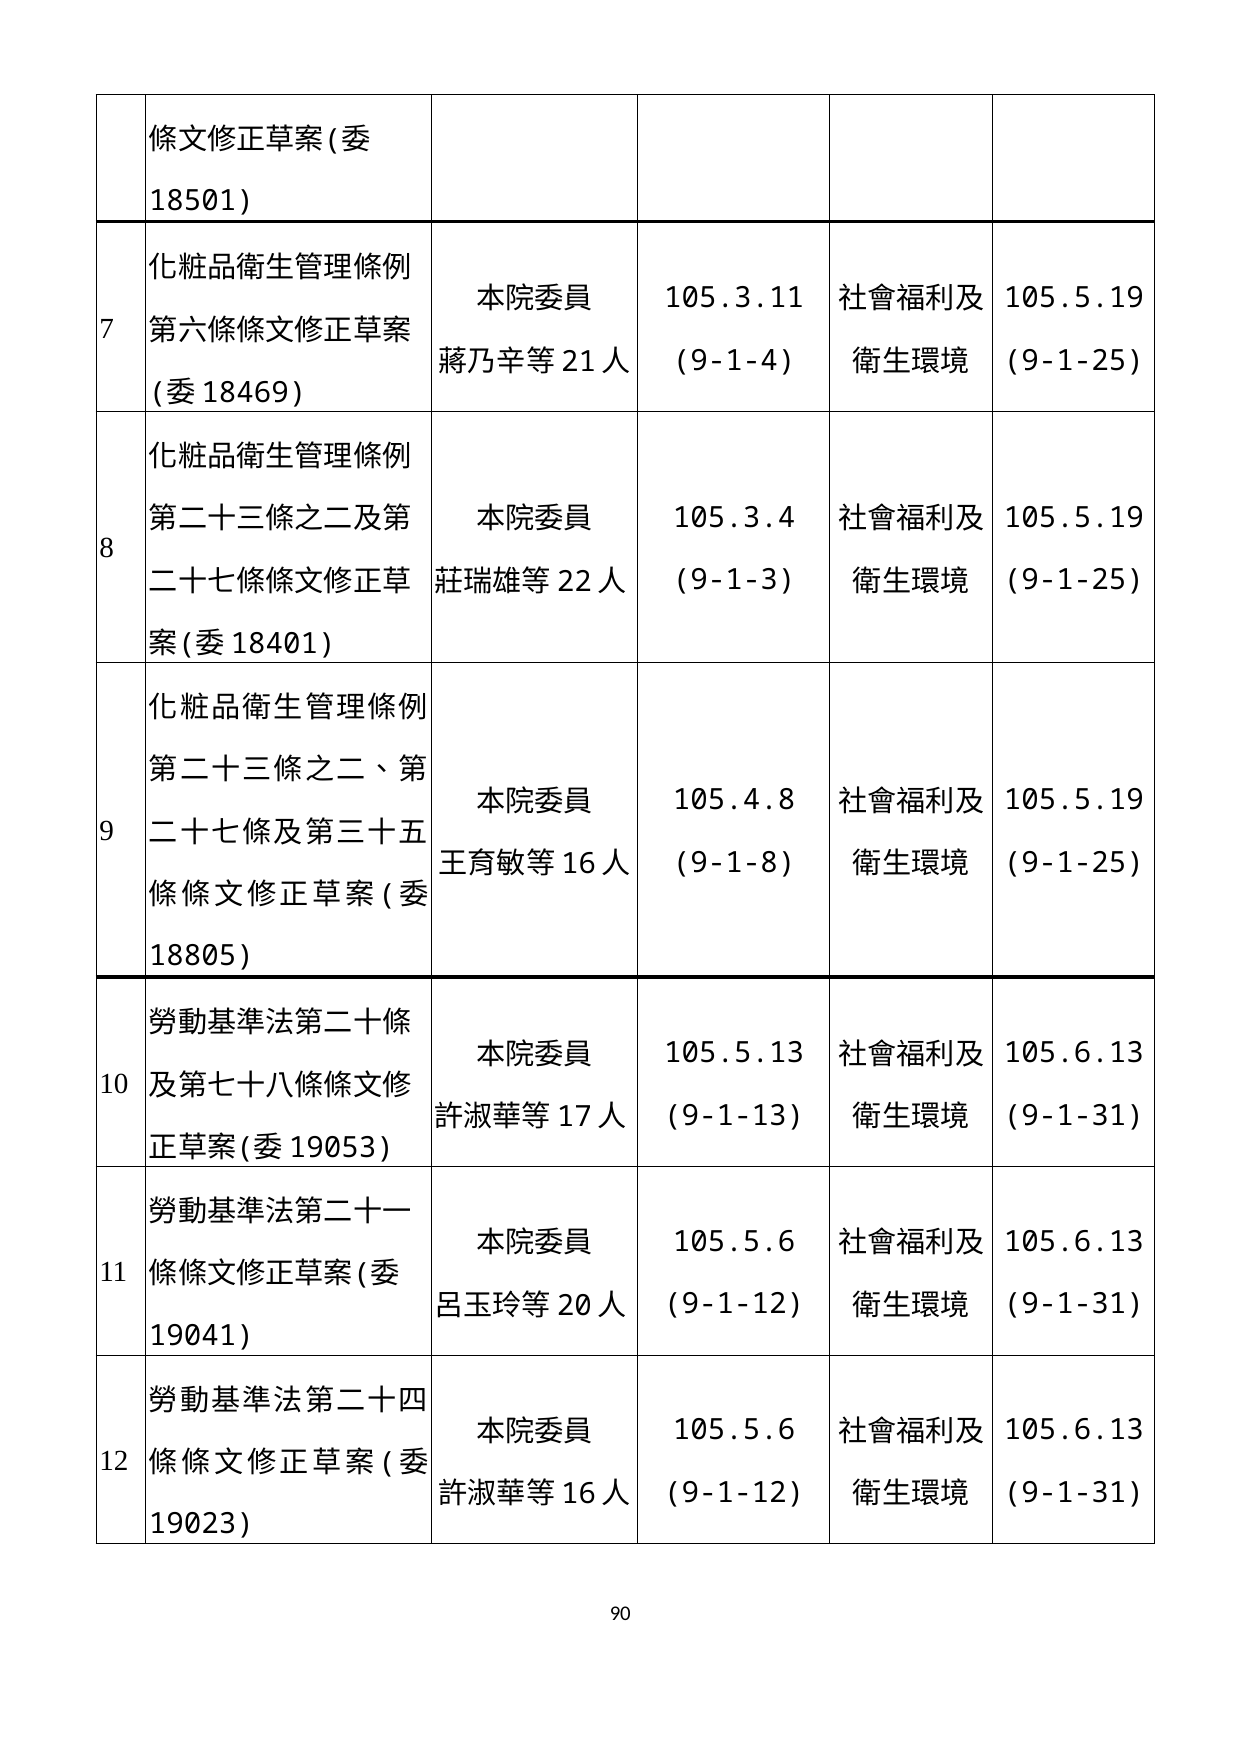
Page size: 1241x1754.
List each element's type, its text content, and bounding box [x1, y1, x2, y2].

table_cell [97, 979, 145, 1166]
table_cell 105.5.19 (9-1-25) [993, 223, 1154, 411]
table_cell 105.5.6 (9-1-12) [638, 1167, 829, 1354]
table_cell [993, 95, 1154, 220]
table_cell 社會福利及衛生環境 [830, 979, 992, 1166]
table_cell 105.5.19 (9-1-25) [993, 663, 1154, 975]
table_cell 105.6.13 (9-1-31) [993, 979, 1154, 1166]
table_cell [97, 1356, 145, 1543]
table_cell 社會福利及衛生環境 [830, 1167, 992, 1354]
table_cell [432, 95, 637, 220]
table_cell [97, 1167, 145, 1354]
table_cell 105.5.13 (9-1-13) [638, 979, 829, 1166]
table_cell 社會福利及衛生環境 [830, 412, 992, 662]
table_cell 105.5.19 (9-1-25) [993, 412, 1154, 662]
table_cell 勞動基準法第二十一條條文修正草案(委19041) [146, 1167, 431, 1354]
table_cell 社會福利及衛生環境 [830, 1356, 992, 1543]
table_cell 化粧品衛生管理條例第六條條文修正草案(委18469) [146, 223, 431, 411]
table_cell 105.3.4 (9-1-3) [638, 412, 829, 662]
table_cell 105.5.6 (9-1-12) [638, 1356, 829, 1543]
table_cell 條文修正草案(委18501) [146, 95, 431, 220]
table_cell 本院委員 呂玉玲等20人 [432, 1167, 637, 1354]
table_cell 化粧品衛生管理條例第二十三條之二、第二十七條及第三十五條條文修正草案(委18805) [146, 663, 431, 975]
table_cell 本院委員 許淑華等17人 [432, 979, 637, 1166]
table_cell [97, 412, 145, 662]
table_cell [97, 95, 145, 220]
table_cell 勞動基準法第二十四條條文修正草案(委19023) [146, 1356, 431, 1543]
table_cell 化粧品衛生管理條例第二十三條之二及第二十七條條文修正草案(委18401) [146, 412, 431, 662]
table_cell 勞動基準法第二十條及第七十八條條文修正草案(委19053) [146, 979, 431, 1166]
table_cell [830, 95, 992, 220]
table_cell 105.6.13 (9-1-31) [993, 1356, 1154, 1543]
table_cell [97, 223, 145, 411]
table_cell 本院委員 莊瑞雄等22人 [432, 412, 637, 662]
table_cell 社會福利及衛生環境 [830, 663, 992, 975]
table_cell [638, 95, 829, 220]
table_cell 105.6.13 (9-1-31) [993, 1167, 1154, 1354]
table_cell 本院委員 許淑華等16人 [432, 1356, 637, 1543]
table_cell 105.4.8 (9-1-8) [638, 663, 829, 975]
table_cell [97, 663, 145, 975]
table_cell 社會福利及衛生環境 [830, 223, 992, 411]
table_cell 本院委員 蔣乃辛等21人 [432, 223, 637, 411]
table_cell 105.3.11 (9-1-4) [638, 223, 829, 411]
table_cell 本院委員 王育敏等16人 [432, 663, 637, 975]
